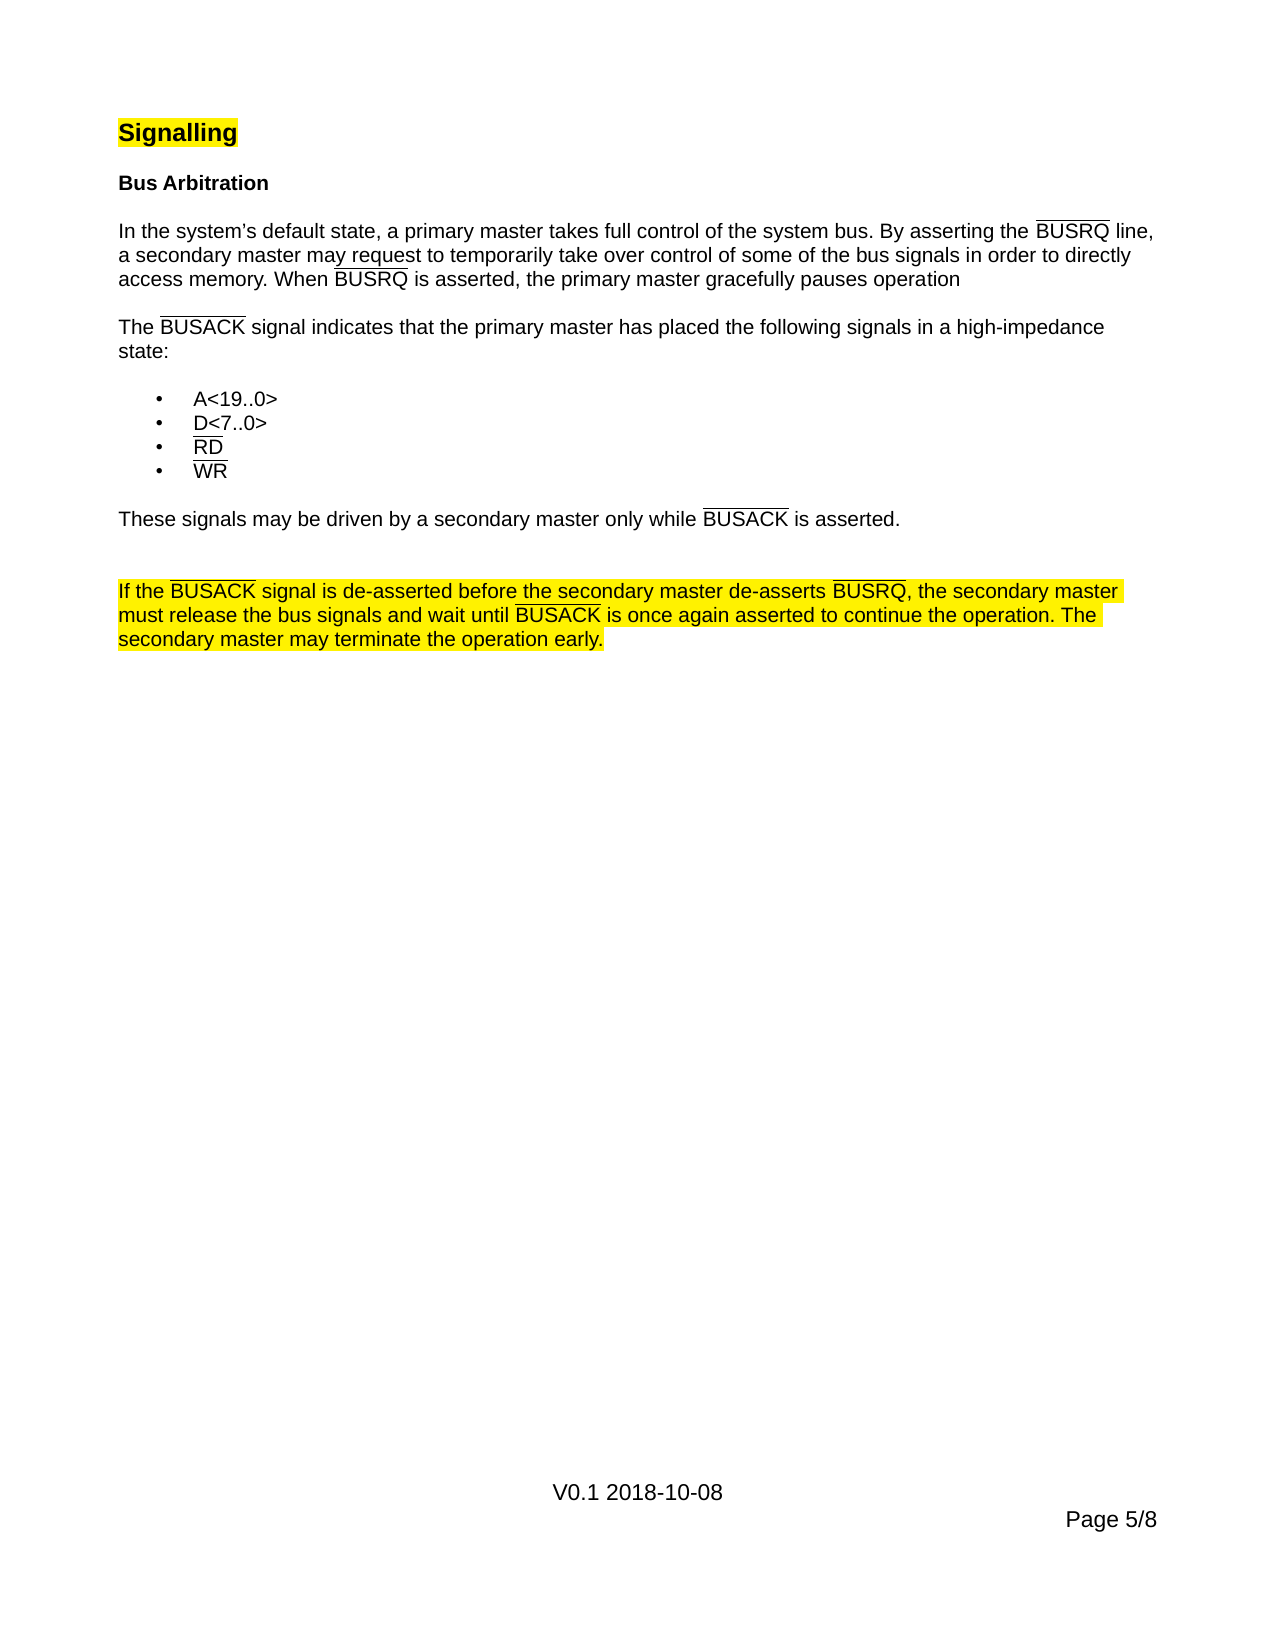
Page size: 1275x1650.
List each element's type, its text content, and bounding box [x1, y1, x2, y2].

list D<7..0> [156, 411, 1157, 435]
text These signals may be driven by a secondary master only while BUSACK is asserted. [118, 507, 1157, 531]
text Signalling [118, 118, 1157, 147]
list A<19..0> [156, 387, 1157, 411]
text Bus Arbitration [118, 171, 1157, 195]
list RD [156, 435, 1157, 459]
text In the system’s default state, a primary master takes full control of the system bus. By asserting the BUSRQ line, a secondary master may request to temporarily take over control of some of the bus signals in order to directly access memory. When BUSRQ is asserted, the primary master gracefully pauses operation [118, 219, 1157, 291]
list WR [156, 459, 1157, 483]
text The BUSACK signal indicates that the primary master has placed the following signals in a high-impedance state: [118, 315, 1157, 363]
text If the BUSACK signal is de-asserted before the secondary master de-asserts BUSRQ, the secondary master must release the bus signals and wait until BUSACK is once again asserted to continue the operation. The secondary master may terminate the operation early. [118, 579, 1157, 651]
